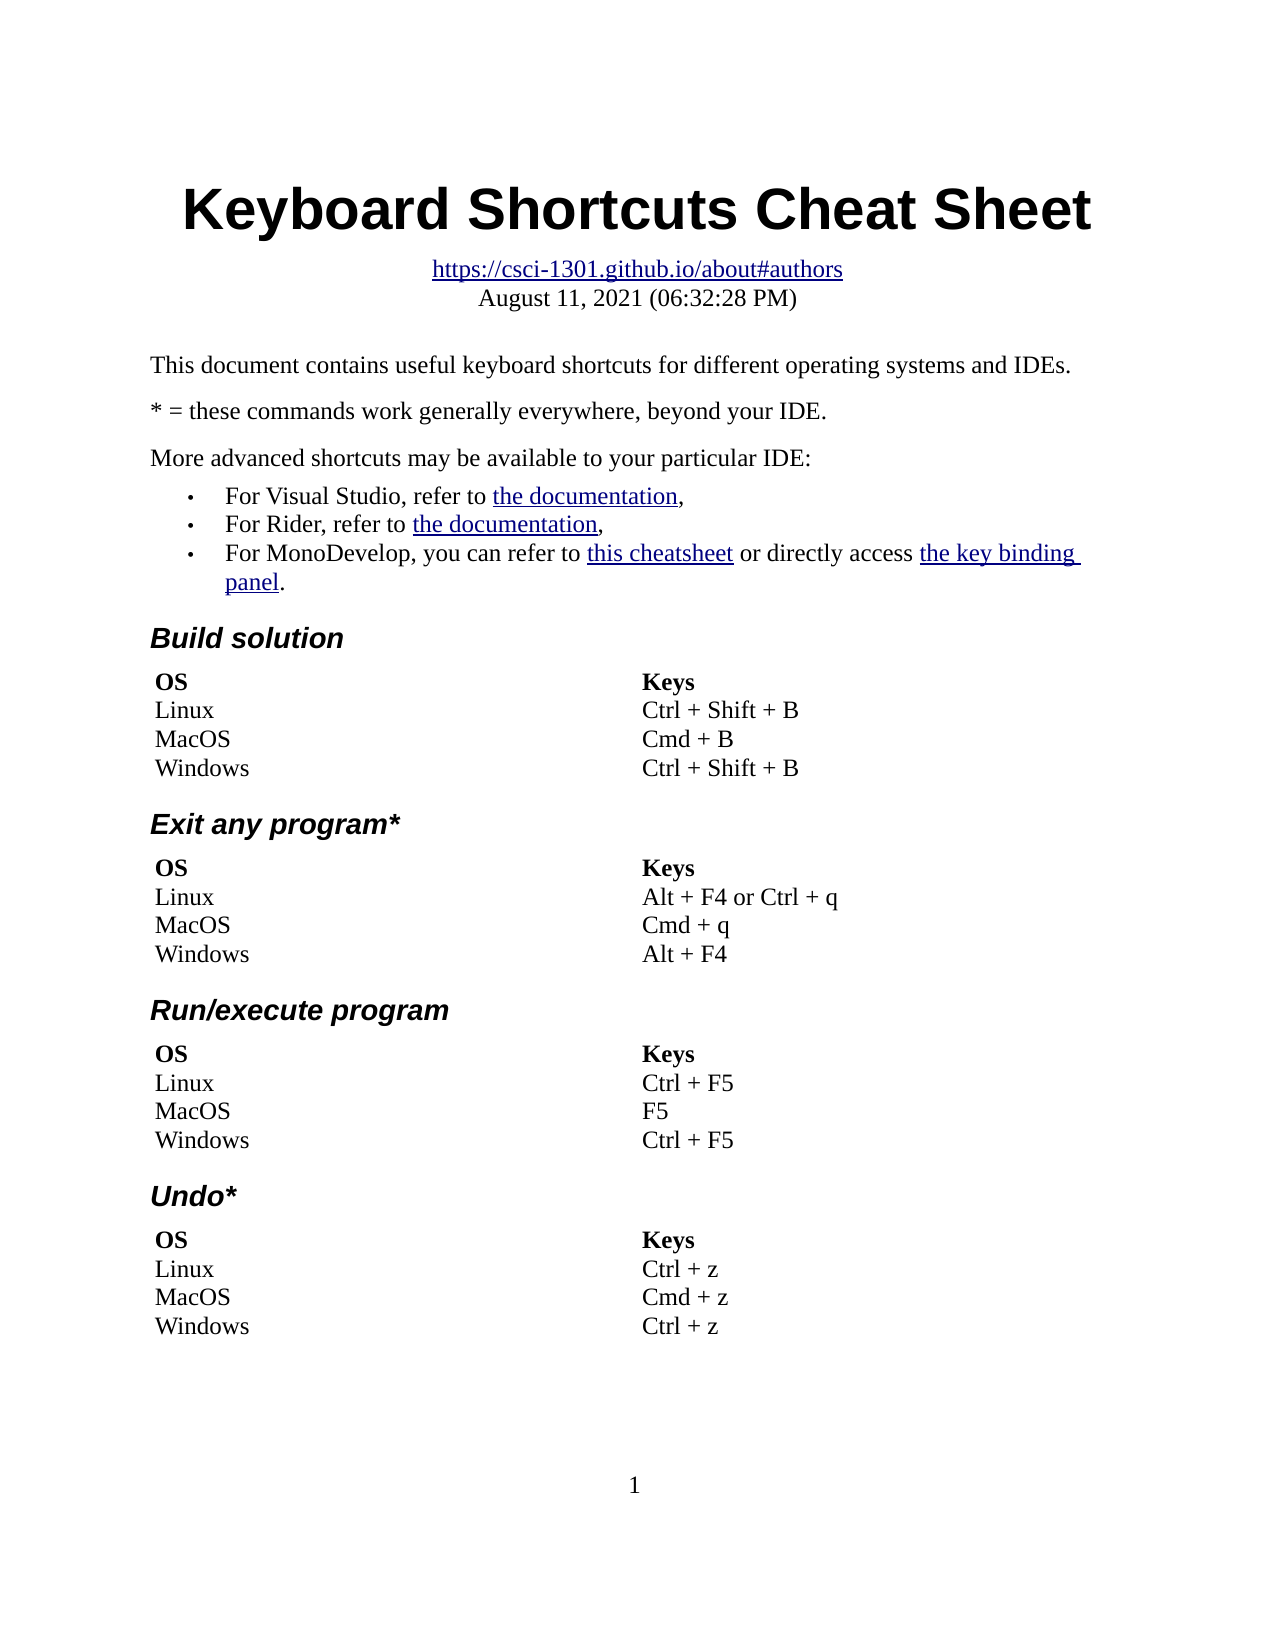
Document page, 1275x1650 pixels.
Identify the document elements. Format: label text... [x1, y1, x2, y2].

table_header OS [150, 1225, 637, 1254]
list For MonoDevelop, you can refer to this cheatsheet or directly access the key binding panel. [187, 538, 1125, 596]
text This document contains useful keyboard shortcuts for different operating systems and IDEs. [150, 350, 1125, 378]
table_cell Alt + F4 or Ctrl + q [638, 882, 1125, 910]
list For Rider, refer to the documentation, [187, 509, 1125, 538]
list For Visual Studio, refer to the documentation, [187, 481, 1125, 509]
table_cell Ctrl + Shift + B [638, 696, 1125, 724]
text August 11, 2021 (06:32:28 PM) [150, 283, 1125, 312]
table_cell Windows [150, 753, 637, 782]
table_cell Cmd + z [638, 1283, 1125, 1311]
subtitle Exit any program* [150, 807, 1125, 840]
text * = these commands work generally everywhere, beyond your IDE. [150, 396, 1125, 425]
table_cell Ctrl + F5 [638, 1125, 1125, 1154]
table_header Keys [638, 853, 1125, 882]
table_header Keys [638, 1039, 1125, 1068]
table_cell Cmd + q [638, 910, 1125, 939]
table_header Keys [638, 667, 1125, 696]
subtitle Undo* [150, 1179, 1125, 1212]
text https://csci-1301.github.io/about#authors [150, 254, 1125, 283]
table_cell MacOS [150, 1096, 637, 1125]
table_cell Alt + F4 [638, 939, 1125, 968]
table_cell Ctrl + Shift + B [638, 753, 1125, 782]
table_cell Windows [150, 1311, 637, 1340]
table_cell Linux [150, 1254, 637, 1282]
table_cell MacOS [150, 724, 637, 753]
table_cell Linux [150, 882, 637, 910]
table_cell Linux [150, 696, 637, 724]
table_header Keys [638, 1225, 1125, 1254]
table_cell Linux [150, 1068, 637, 1096]
table_header OS [150, 853, 637, 882]
subtitle Build solution [150, 621, 1125, 654]
subtitle Run/execute program [150, 993, 1125, 1026]
table_cell MacOS [150, 910, 637, 939]
table_cell Cmd + B [638, 724, 1125, 753]
title Keyboard Shortcuts Cheat Sheet [150, 175, 1125, 242]
text More advanced shortcuts may be available to your particular IDE: [150, 443, 1125, 472]
table_cell Ctrl + z [638, 1254, 1125, 1282]
table_cell Windows [150, 1125, 637, 1154]
table_cell Ctrl + z [638, 1311, 1125, 1340]
table_cell F5 [638, 1096, 1125, 1125]
table_header OS [150, 1039, 637, 1068]
table_header OS [150, 667, 637, 696]
table_cell Windows [150, 939, 637, 968]
table_cell Ctrl + F5 [638, 1068, 1125, 1096]
table_cell MacOS [150, 1283, 637, 1311]
